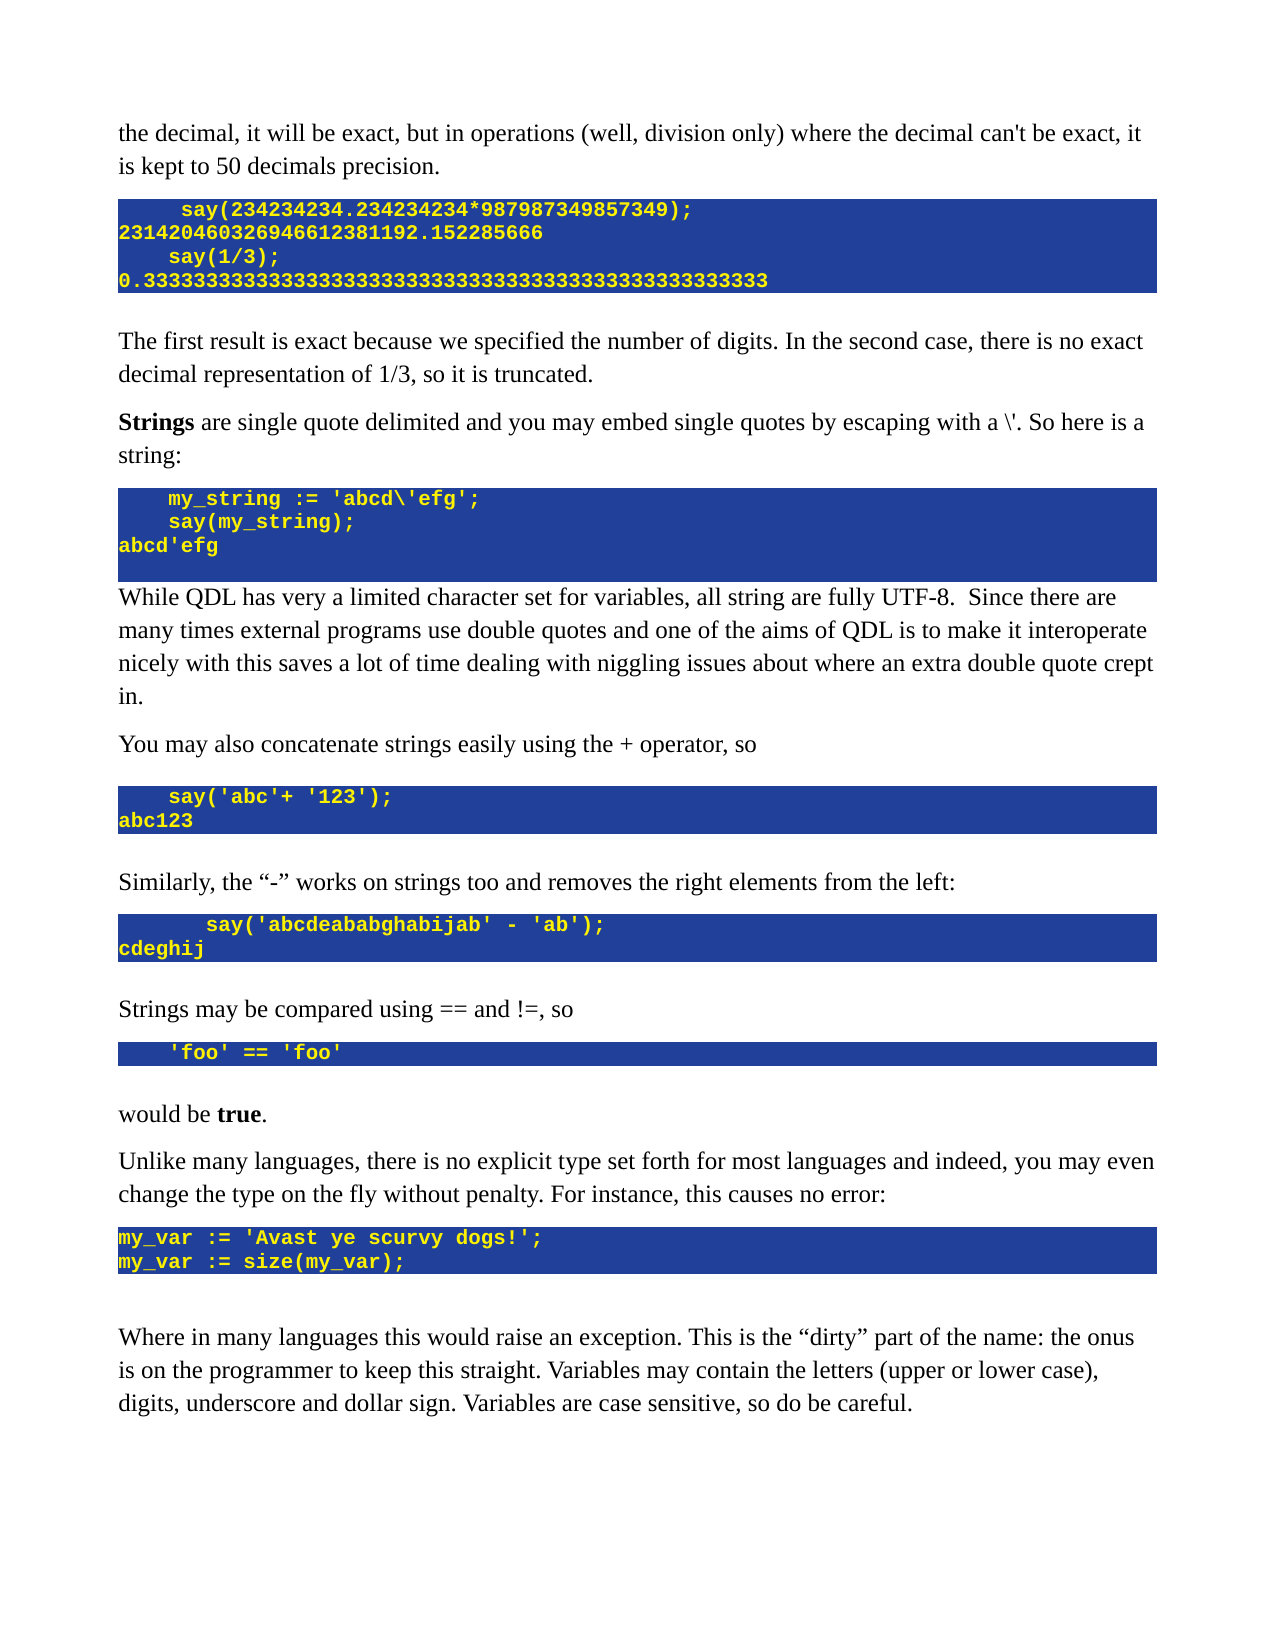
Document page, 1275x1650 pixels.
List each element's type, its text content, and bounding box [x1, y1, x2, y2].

text say(1/3); [118, 246, 1157, 270]
text 'foo' == 'foo' [118, 1042, 1157, 1066]
text say(234234234.234234234*987987349857349); [118, 199, 1157, 222]
text Strings are single quote delimited and you may embed single quotes by escaping with a \'. So here is a string: [118, 407, 1157, 469]
text While QDL has very a limited character set for variables, all string are fully UTF-8. Since there are many times external programs use double quotes and one of the aims of QDL is to make it interoperate nicely with this saves a lot of time dealing with niggling issues about where an extra double quote crept in. [118, 582, 1157, 710]
text 231420460326946612381192.152285666 [118, 222, 1157, 246]
text You may also concatenate strings easily using the + operator, so [118, 729, 1157, 786]
text The first result is exact because we specified the number of digits. In the second case, there is no exact decimal representation of 1/3, so it is truncated. [118, 293, 1157, 388]
text say('abc'+ '123'); [118, 786, 1157, 810]
text would be true. [118, 1066, 1157, 1128]
text cdeghij [118, 938, 1157, 962]
text 0.33333333333333333333333333333333333333333333333333 [118, 270, 1157, 293]
text abcd'efg [118, 535, 1157, 558]
text Unlike many languages, there is no explicit type set forth for most languages and indeed, you may even change the type on the fly without penalty. For instance, this causes no error: [118, 1146, 1157, 1208]
text my_var := size(my_var); [118, 1251, 1157, 1274]
text Strings may be compared using == and !=, so [118, 962, 1157, 1023]
text say('abcdeababghabijab' - 'ab'); [118, 914, 1157, 938]
text Where in many languages this would raise an exception. This is the “dirty” part of the name: the onus is on the programmer to keep this straight. Variables may contain the letters (upper or lower case), digits, underscore and dollar sign. Variables are case sensitive, so do be careful. [118, 1322, 1157, 1417]
text my_string := 'abcd\'efg'; [118, 488, 1157, 511]
text say(my_string); [118, 511, 1157, 535]
text Similarly, the “-” works on strings too and removes the right elements from the left: [118, 834, 1157, 895]
text the decimal, it will be exact, but in operations (well, division only) where the decimal can't be exact, it is kept to 50 decimals precision. [118, 118, 1157, 180]
text my_var := 'Avast ye scurvy dogs!'; [118, 1227, 1157, 1251]
text abc123 [118, 810, 1157, 834]
